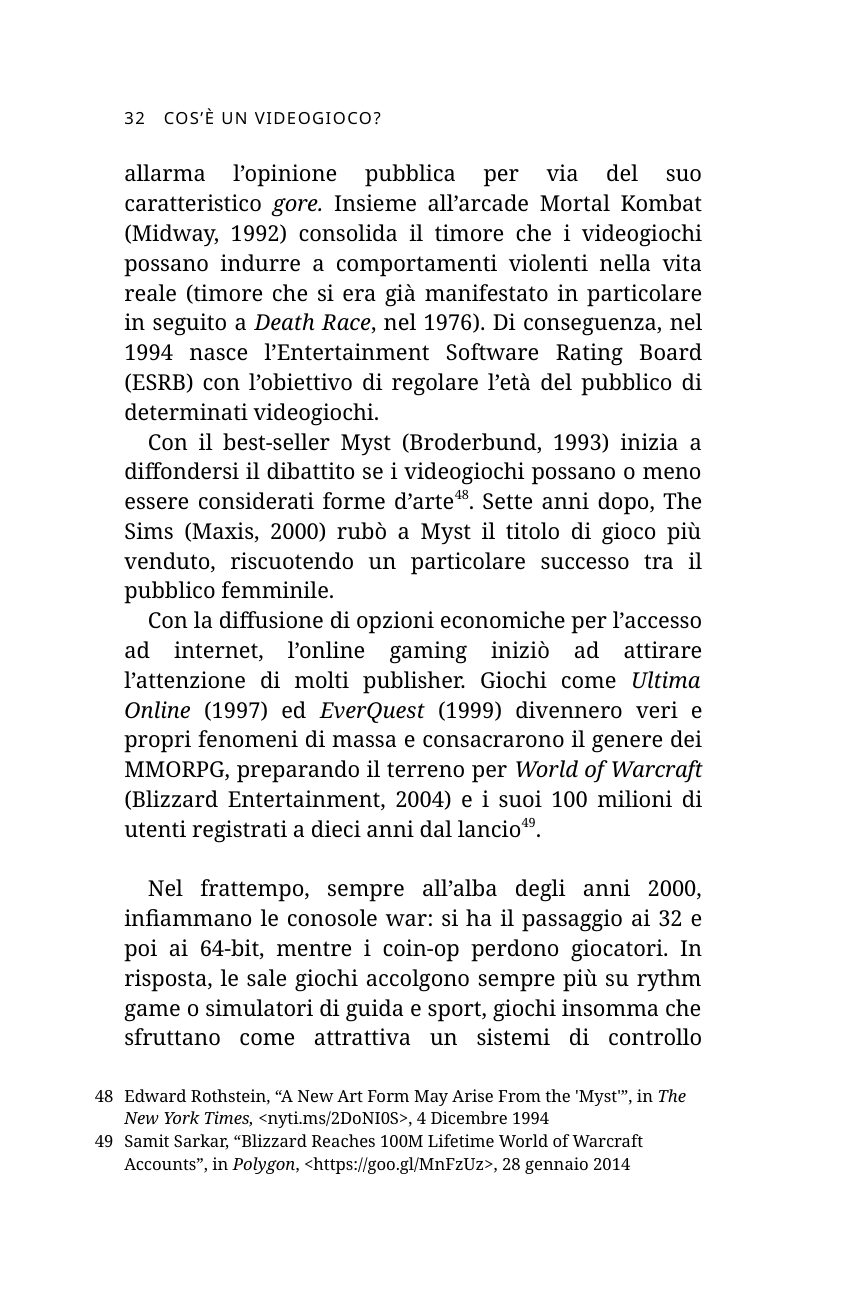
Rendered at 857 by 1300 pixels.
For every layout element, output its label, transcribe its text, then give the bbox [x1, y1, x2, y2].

text allarma l’opinione pubblica per via del suo caratteristico gore. Insieme all’arcade Mortal Kombat (Midway, 1992) consolida il timore che i videogiochi possano indurre a comportamenti violenti nella vita reale (timore che si era già manifestato in particolare in seguito a Death Race, nel 1976). Di conseguenza, nel 1994 nasce l’Entertainment Software Rating Board (ESRB) con l’obiettivo di regolare l’età del pubblico di determinati videogiochi. [124, 158, 703, 427]
text Con la diffusione di opzioni economiche per l’accesso ad internet, l’online gaming iniziò ad attirare l’attenzione di molti publisher. Giochi come Ultima Online (1997) ed EverQuest (1999) divennero veri e propri fenomeni di massa e consacrarono il genere dei MMORPG, preparando il terreno per World of Warcraft (Blizzard Entertainment, 2004) e i suoi 100 milioni di utenti registrati a dieci anni dal lancio. [124, 605, 703, 844]
text Nel frattempo, sempre all’alba degli anni 2000, infiammano le conosole war: si ha il passaggio ai 32 e poi ai 64-bit, mentre i coin-op perdono giocatori. In risposta, le sale giochi accolgono sempre più su rythm game o simulatori di guida e sport, giochi insomma che sfruttano come attrattiva un sistemi di controllo [124, 873, 703, 1052]
text Samit Sarkar, “Blizzard Reaches 100M Lifetime World of Warcraft Accounts”, in Polygon, <https://goo.gl/MnFzUz>, 28 gennaio 2014 [94, 1130, 703, 1175]
text Edward Rothstein, “A New Art Form May Arise From the 'Myst'”, in The New York Times, <nyti.ms/2DoNI0S>, 4 Dicembre 1994 [94, 1084, 703, 1130]
text Con il best-seller Myst (Broderbund, 1993) inizia a diffondersi il dibattito se i videogiochi possano o meno essere considerati forme d’arte. Sette anni dopo, The Sims (Maxis, 2000) rubò a Myst il titolo di gioco più venduto, riscuotendo un particolare successo tra il pubblico femminile. [124, 427, 703, 605]
